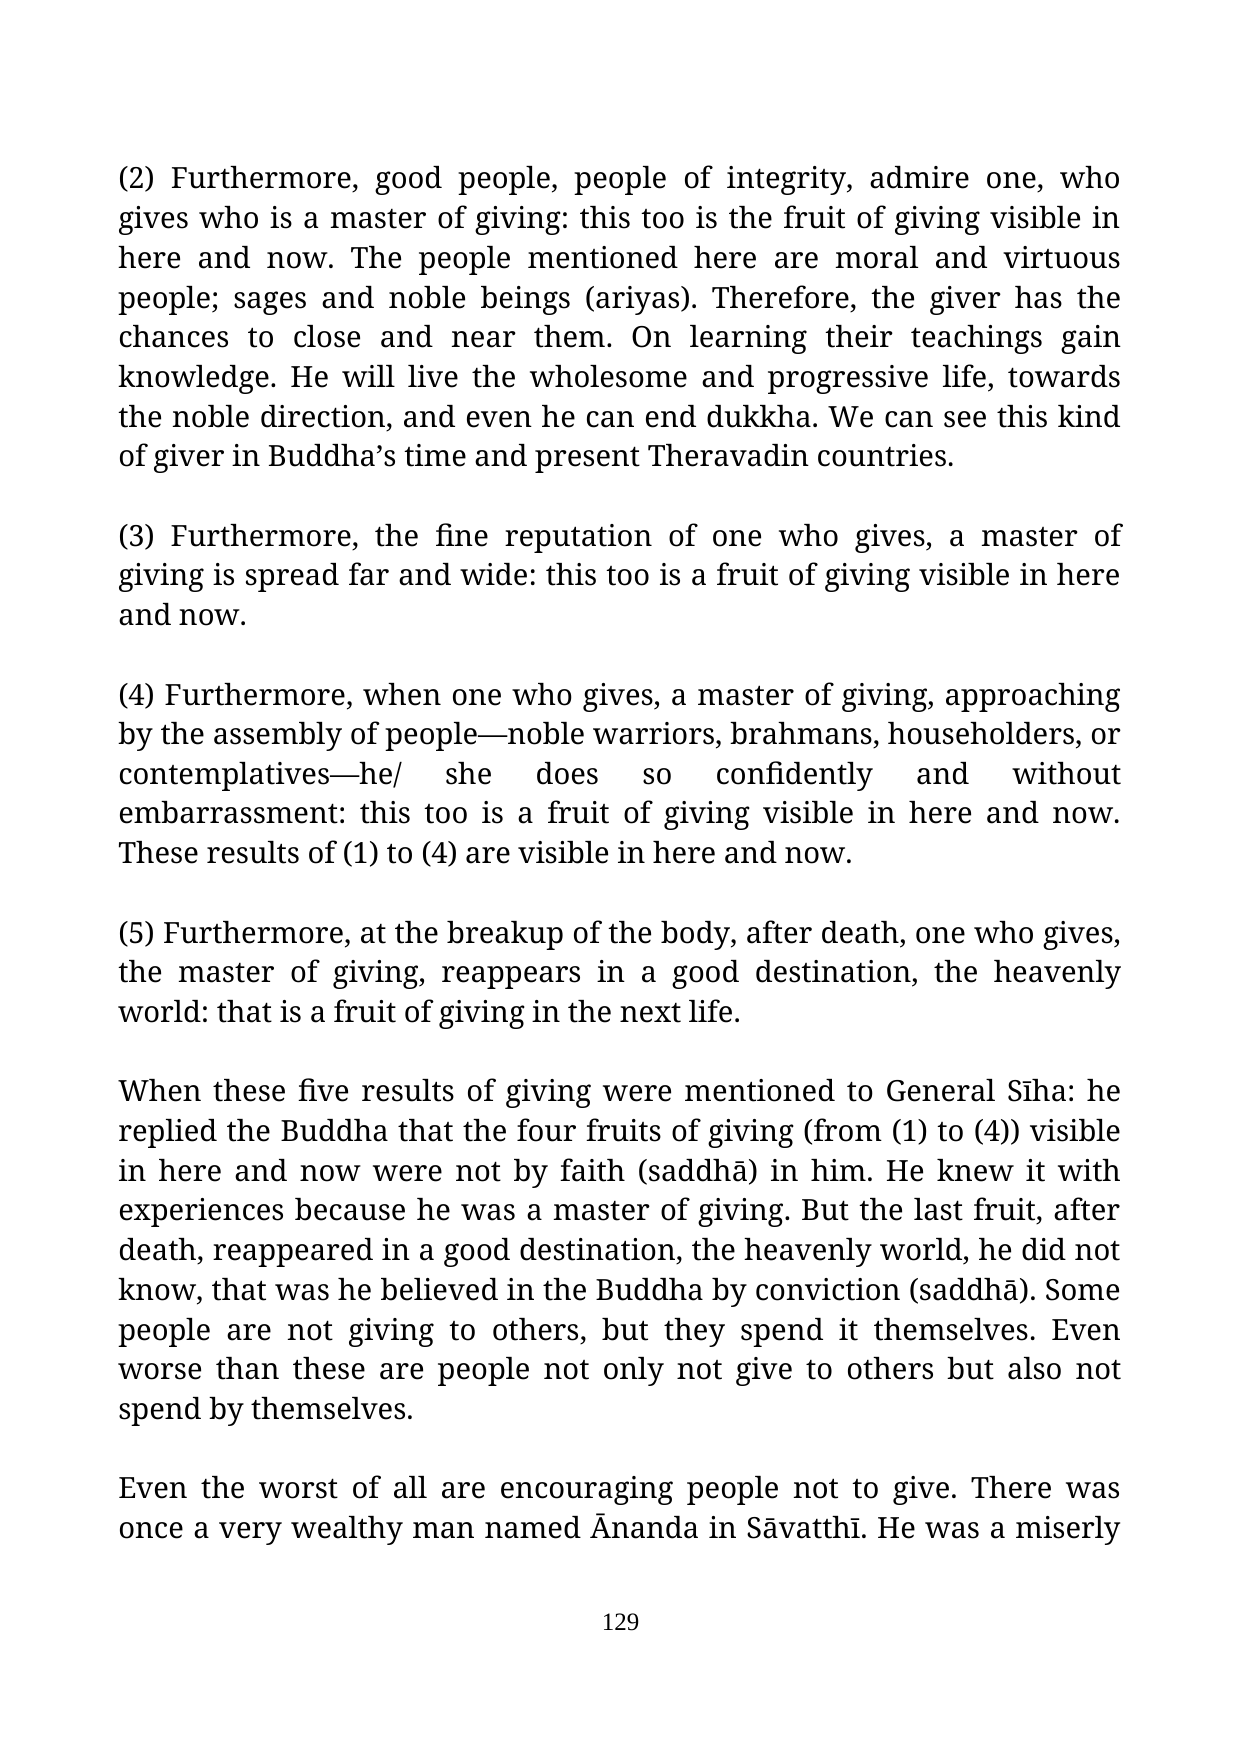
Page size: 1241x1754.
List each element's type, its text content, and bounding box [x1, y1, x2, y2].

text (2) Furthermore, good people, people of integrity, admire one, who gives who is a master of giving: this too is the fruit of giving visible in here and now. The people mentioned here are moral and virtuous people; sages and noble beings (ariyas). Therefore, the giver has the chances to close and near them. On learning their teachings gain knowledge. He will live the wholesome and progressive life, towards the noble direction, and even he can end dukkha. We can see this kind of giver in Buddha’s time and present Theravadin countries. (3) Furthermore, the fine reputation of one who gives, a master of giving is spread far and wide: this too is a fruit of giving visible in here and now. (4) Furthermore, when one who gives, a master of giving, approaching by the assembly of people—noble warriors, brahmans, householders, or contemplatives—he/ she does so confidently and without embarrassment: this too is a fruit of giving visible in here and now. These results of (1) to (4) are visible in here and now. (5) Furthermore, at the breakup of the body, after death, one who gives, the master of giving, reappears in a good destination, the heavenly world: that is a fruit of giving in the next life. When these five results of giving were mentioned to General Sīha: he replied the Buddha that the four fruits of giving (from (1) to (4)) visible in here and now were not by faith (saddhā) in him. He knew it with experiences because he was a master of giving. But the last fruit, after death, reappeared in a good destination, the heavenly world, he did not know, that was he believed in the Buddha by conviction (saddhā). Some people are not giving to others, but they spend it themselves. Even worse than these are people not only not give to others but also not spend by themselves. Even the worst of all are encouraging people not to give. There was once a very wealthy man named Ānanda in Sāvatthī. He was a miserly [118, 118, 1122, 1547]
